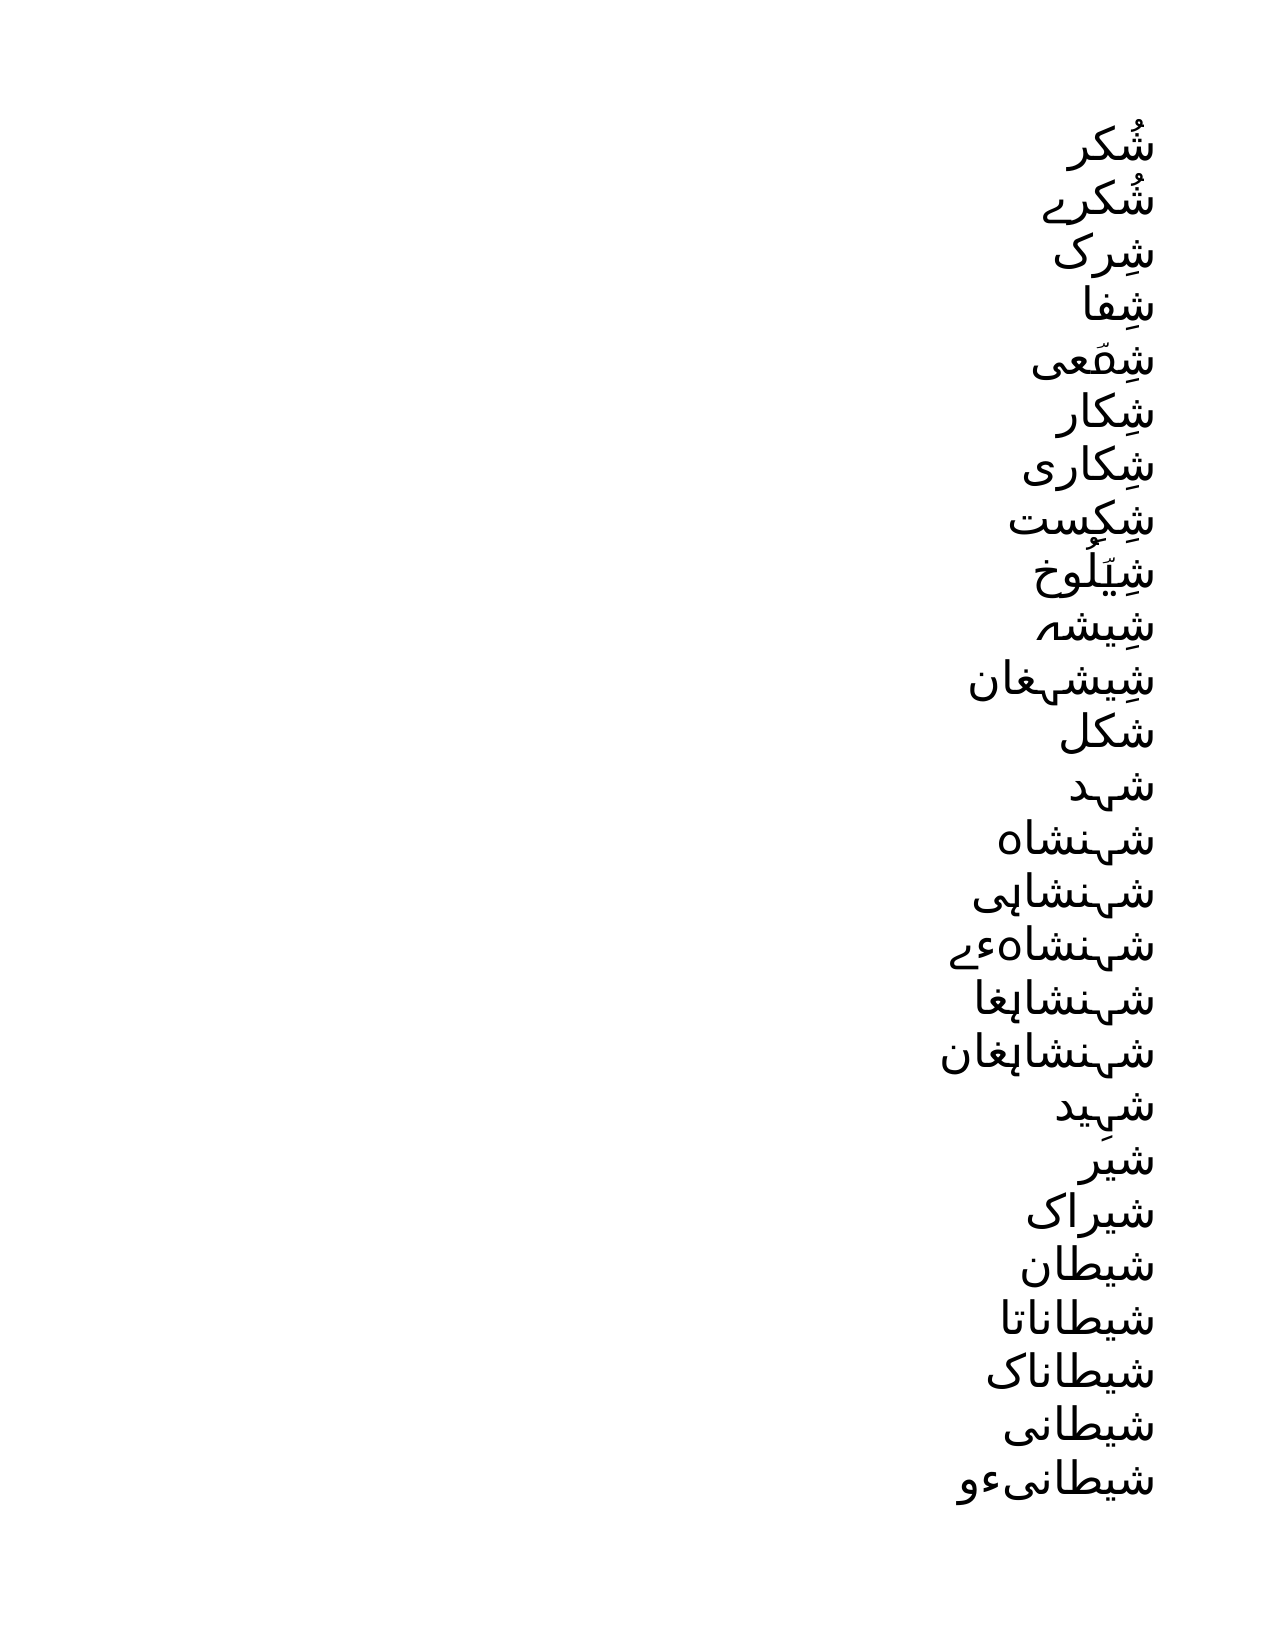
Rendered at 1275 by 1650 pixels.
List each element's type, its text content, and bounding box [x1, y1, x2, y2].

text شہنشاہ​ءے [118, 918, 1157, 971]
text شکل [118, 705, 1157, 758]
text شہنشاہ​غا [118, 971, 1157, 1025]
text شہِید [118, 1078, 1157, 1131]
text شِیؔلُوخ [118, 545, 1157, 598]
text شہد [118, 758, 1157, 811]
text شیطانی​ءو [118, 1451, 1157, 1505]
text شِیشہ [118, 598, 1157, 651]
text شِکار [118, 385, 1157, 438]
text شیطان [118, 1238, 1157, 1291]
text شُکرے [118, 171, 1157, 225]
text شُکر [118, 118, 1157, 171]
text شیراک [118, 1185, 1157, 1238]
text شِفا [118, 278, 1157, 331]
text شِمؔعی [118, 331, 1157, 385]
text شیطاناتا [118, 1291, 1157, 1345]
text شیطاناک [118, 1345, 1157, 1398]
text شِکِست [118, 491, 1157, 545]
text شیطانی [118, 1398, 1157, 1451]
text شہنشاہ​غان [118, 1025, 1157, 1078]
text شِرک [118, 225, 1157, 278]
text شہنشاہی [118, 865, 1157, 918]
text شِکاری [118, 438, 1157, 491]
text شہنشاہ [118, 811, 1157, 865]
text شِیشہ​غان [118, 651, 1157, 705]
text شیر [118, 1131, 1157, 1185]
